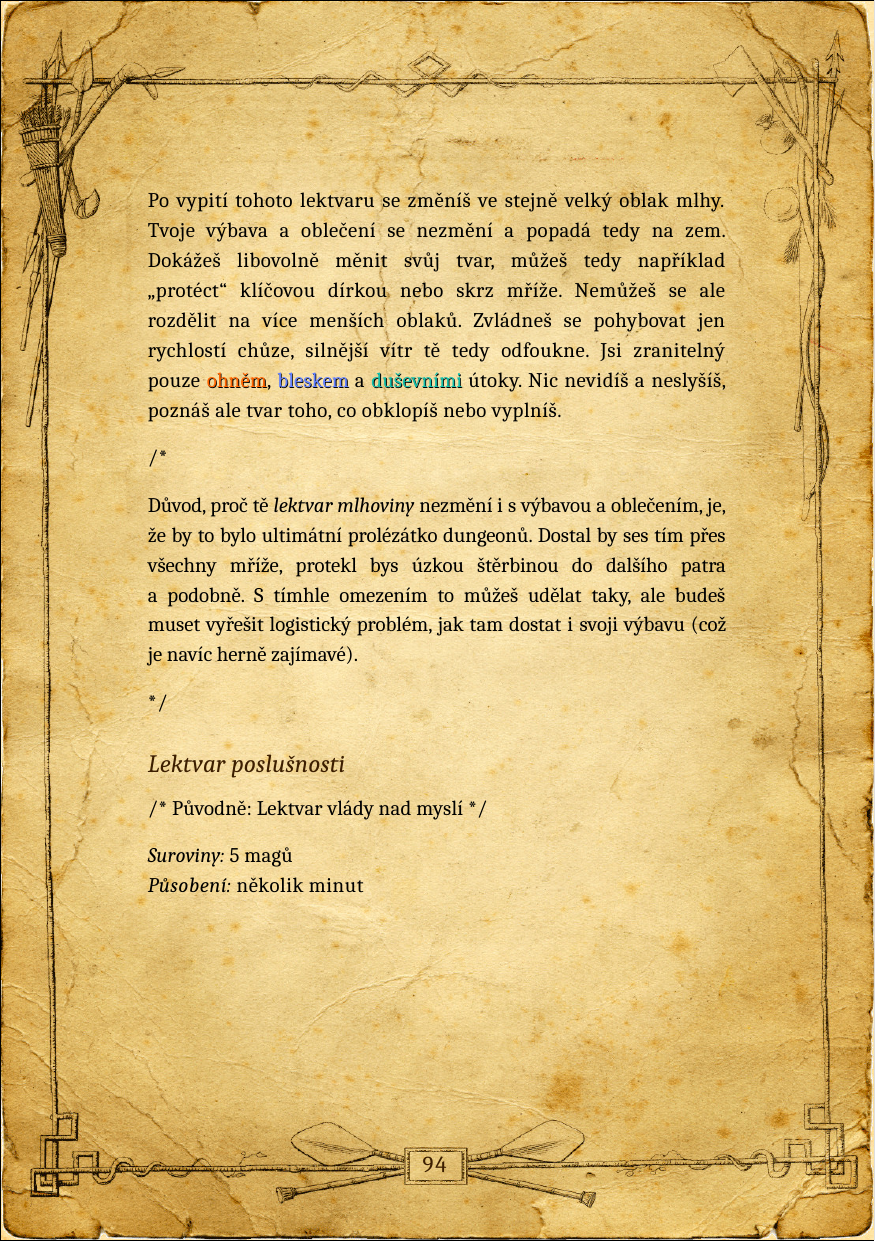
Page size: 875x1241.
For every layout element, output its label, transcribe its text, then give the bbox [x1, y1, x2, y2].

text Důvod, proč tě lektvar mlhoviny nezmění i⁠ s⁠ výbavou a⁠ oblečením, je, že by to bylo ultimátní prolézátko dungeonů. Dostal by ses tím přes všechny mříže, protekl bys úzkou štěrbinou do dalšího patra a⁠ podobně. S⁠ tímhle omezením to můžeš udělat taky, ale budeš muset vyřešit logistický problém, jak tam dostat i⁠ svoji výbavu (což je navíc herně zajímavé). [148, 493, 726, 667]
text /* Původně: Lektvar vlády nad myslí */ [148, 796, 726, 820]
text Suroviny: 5 magů Působení: několik minut [148, 844, 726, 898]
subtitle Lektvar poslušnosti [148, 750, 726, 779]
text /* [148, 446, 726, 470]
text Po vypití tohoto lektvaru se změníš ve stejně velký oblak mlhy. Tvoje výbava a⁠ oblečení se nezmění a⁠ popadá tedy na zem. Dokážeš libovolně měnit svůj tvar, můžeš tedy například „protéct“ klíčovou dírkou nebo skrz mříže. Nemůžeš se ale rozdělit na více menších oblaků. Zvládneš se pohybovat jen rychlostí chůze, silnější vítr tě tedy odfoukne. Jsi zranitelný pouze ohněm, bleskem a⁠ duševními útoky. Nic nevidíš a⁠ neslyšíš, poznáš ale tvar toho, co obklopíš nebo vyplníš. [148, 189, 726, 422]
text */ [148, 691, 726, 714]
picture [1, 1, 874, 1240]
